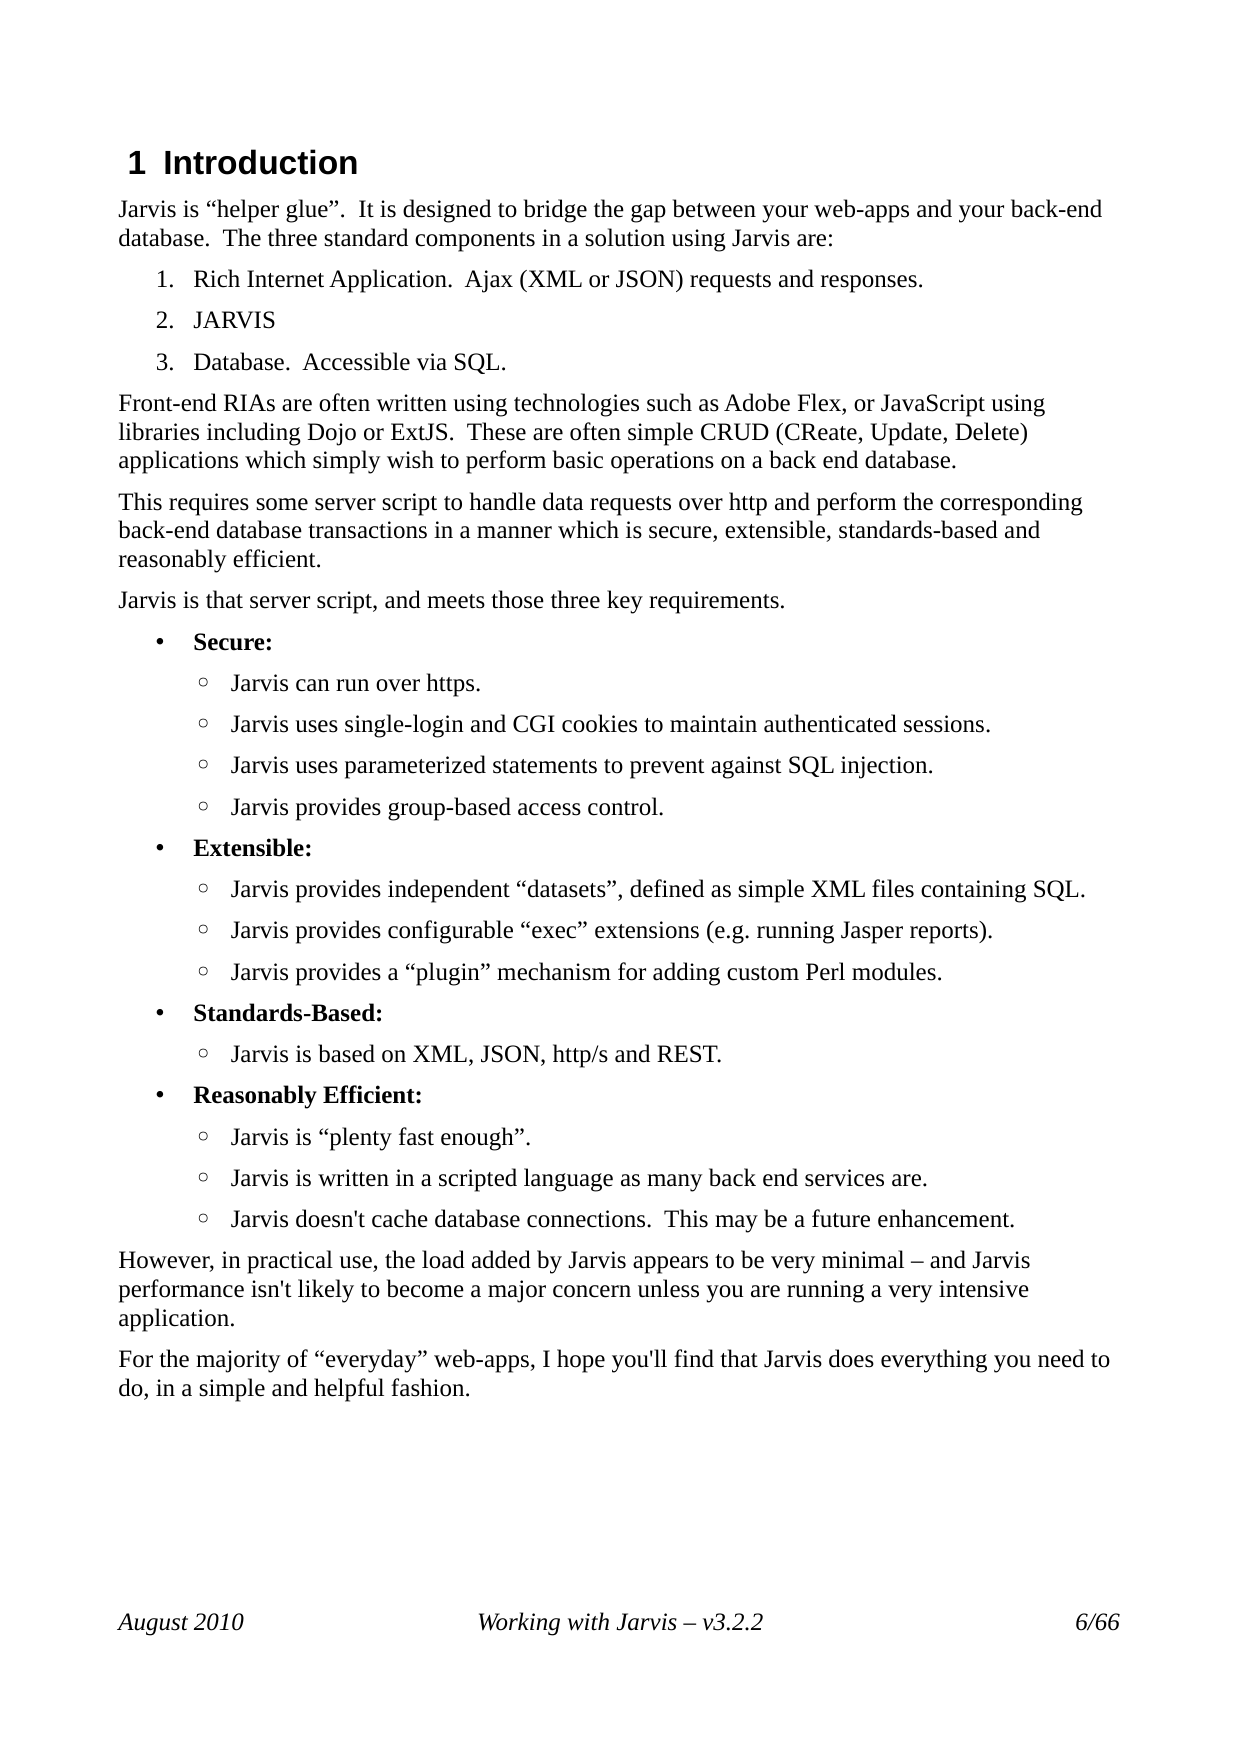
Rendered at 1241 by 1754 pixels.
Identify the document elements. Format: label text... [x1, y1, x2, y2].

list Rich Internet Application. Ajax (XML or JSON) requests and responses. [156, 264, 1122, 293]
text For the majority of “everyday” web-apps, I hope you'll find that Jarvis does everything you need to do, in a simple and helpful fashion. [118, 1344, 1122, 1402]
text Jarvis is “helper glue”. It is designed to bridge the gap between your web-apps and your back-end database. The three standard components in a solution using Jarvis are: [118, 194, 1122, 252]
text Jarvis is that server script, and meets those three key requirements. [118, 586, 1122, 614]
list Jarvis provides configurable “exec” extensions (e.g. running Jasper reports). [193, 916, 1122, 944]
list Jarvis is based on XML, JSON, http/s and REST. [193, 1039, 1122, 1068]
text Front-end RIAs are often written using technologies such as Adobe Flex, or JavaScript using libraries including Dojo or ExtJS. These are often simple CRUD (CReate, Update, Delete) applications which simply wish to perform basic operations on a back end database. [118, 388, 1122, 474]
list JARVIS [156, 306, 1122, 334]
list Secure: [156, 627, 1122, 656]
list Jarvis is “plenty fast enough”. [193, 1122, 1122, 1151]
list Reasonably Efficient: [156, 1081, 1122, 1109]
list Jarvis doesn't cache database connections. This may be a future enhancement. [193, 1204, 1122, 1233]
list Jarvis provides independent “datasets”, defined as simple XML files containing SQL. [193, 874, 1122, 903]
subtitle Introduction [118, 143, 1122, 182]
text However, in practical use, the load added by Jarvis appears to be very minimal – and Jarvis performance isn't likely to become a major concern unless you are running a very intensive application. [118, 1246, 1122, 1332]
list Jarvis uses single-login and CGI cookies to maintain authenticated sessions. [193, 709, 1122, 738]
list Jarvis uses parameterized statements to prevent against SQL injection. [193, 751, 1122, 779]
list Standards-Based: [156, 998, 1122, 1027]
list Jarvis can run over https. [193, 668, 1122, 697]
list Extensible: [156, 833, 1122, 862]
list Database. Accessible via SQL. [156, 347, 1122, 376]
list Jarvis provides a “plugin” mechanism for adding custom Perl modules. [193, 957, 1122, 986]
list Jarvis is written in a scripted language as many back end services are. [193, 1163, 1122, 1192]
list Jarvis provides group-based access control. [193, 792, 1122, 821]
text This requires some server script to handle data requests over http and perform the corresponding back-end database transactions in a manner which is secure, extensible, standards-based and reasonably efficient. [118, 487, 1122, 573]
